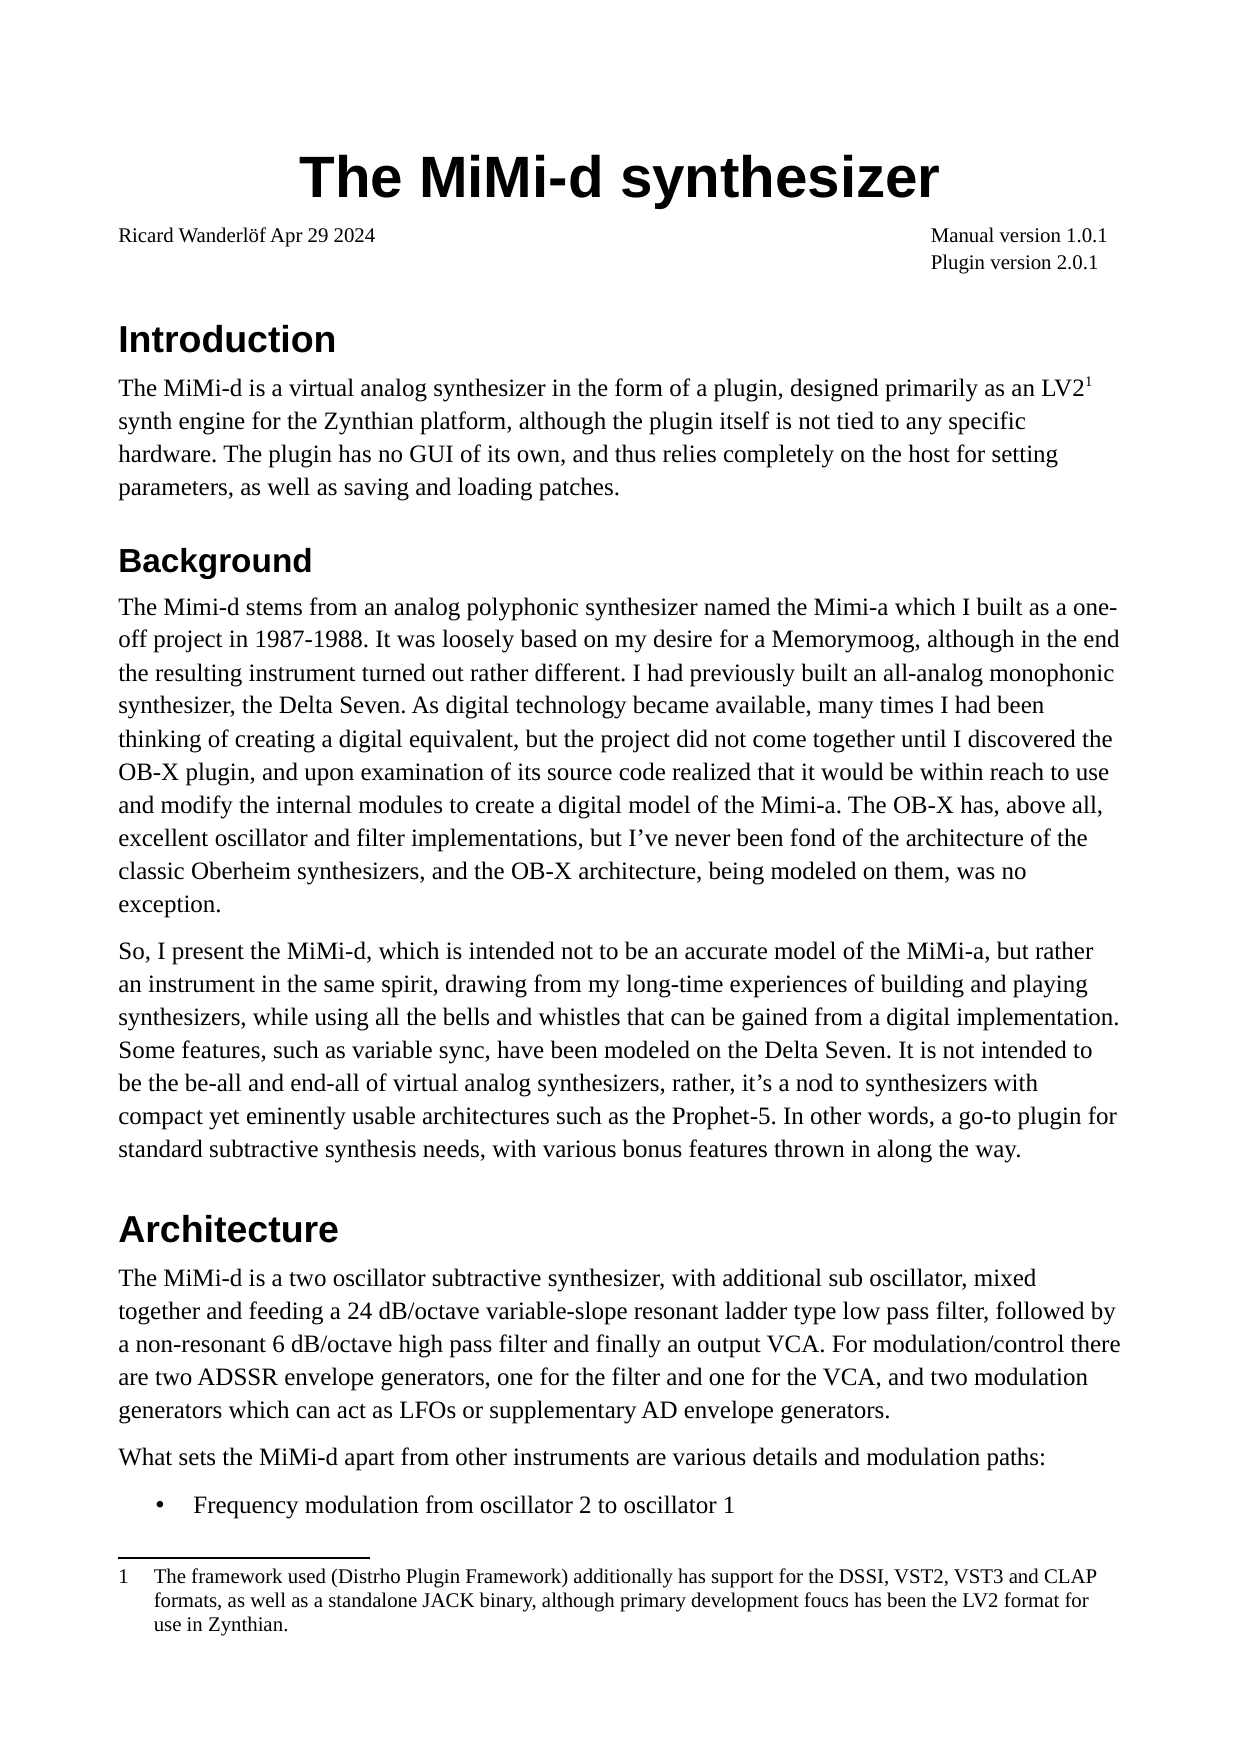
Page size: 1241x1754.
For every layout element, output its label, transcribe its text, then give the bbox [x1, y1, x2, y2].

subtitle Introduction [118, 317, 1122, 361]
text The MiMi-d is a two oscillator subtractive synthesizer, with additional sub oscillator, mixed together and feeding a 24 dB/octave variable-slope resonant ladder type low pass filter, followed by a non-resonant 6 dB/octave high pass filter and finally an output VCA. For modulation/control there are two ADSSR envelope generators, one for the filter and one for the VCA, and two modulation generators which can act as LFOs or supplementary AD envelope generators. [118, 1263, 1122, 1423]
text The framework used (Distrho Plugin Framework) additionally has support for the DSSI, VST2, VST3 and CLAP formats, as well as a standalone JACK binary, although primary development foucs has been the LV2 format for use in Zynthian. [118, 1564, 1122, 1636]
text The Mimi-d stems from an analog polyphonic synthesizer named the Mimi-a which I built as a one-off project in 1987-1988. It was loosely based on my desire for a Memorymoog, although in the end the resulting instrument turned out rather different. I had previously built an all-analog monophonic synthesizer, the Delta Seven. As digital technology became available, many times I had been thinking of creating a digital equivalent, but the project did not come together until I discovered the OB-X plugin, and upon examination of its source code realized that it would be within reach to use and modify the internal modules to create a digital model of the Mimi-a. The OB-X has, above all, excellent oscillator and filter implementations, but I’ve never been fond of the architecture of the classic Oberheim synthesizers, and the OB-X architecture, being modeled on them, was no exception. [118, 592, 1122, 917]
subtitle Background [118, 541, 1122, 579]
subtitle Architecture [118, 1207, 1122, 1250]
text So, I present the MiMi-d, which is intended not to be an accurate model of the MiMi-a, but rather an instrument in the same spirit, drawing from my long-time experiences of building and playing synthesizers, while using all the bells and whistles that can be gained from a digital implementation. Some features, such as variable sync, have been modeled on the Delta Seven. It is not intended to be the be-all and end-all of virtual analog synthesizers, rather, it’s a nod to synthesizers with compact yet eminently usable architectures such as the Prophet-5. In other words, a go-to plugin for standard subtractive synthesis needs, with various bonus features thrown in along the way. [118, 936, 1122, 1163]
text What sets the MiMi-d apart from other instruments are various details and modulation paths: [118, 1442, 1122, 1471]
text Ricard Wanderlöf Apr 29 2024 Manual version 1.0.1 Plugin version 2.0.1 [118, 223, 1122, 274]
list Frequency modulation from oscillator 2 to oscillator 1 [156, 1490, 1122, 1519]
text The MiMi-d is a virtual analog synthesizer in the form of a plugin, designed primarily as an LV2 synth engine for the Zynthian platform, although the plugin itself is not tied to any specific hardware. The plugin has no GUI of its own, and thus relies completely on the host for setting parameters, as well as saving and loading patches. [118, 373, 1122, 501]
title The MiMi-d synthesizer [118, 143, 1122, 210]
